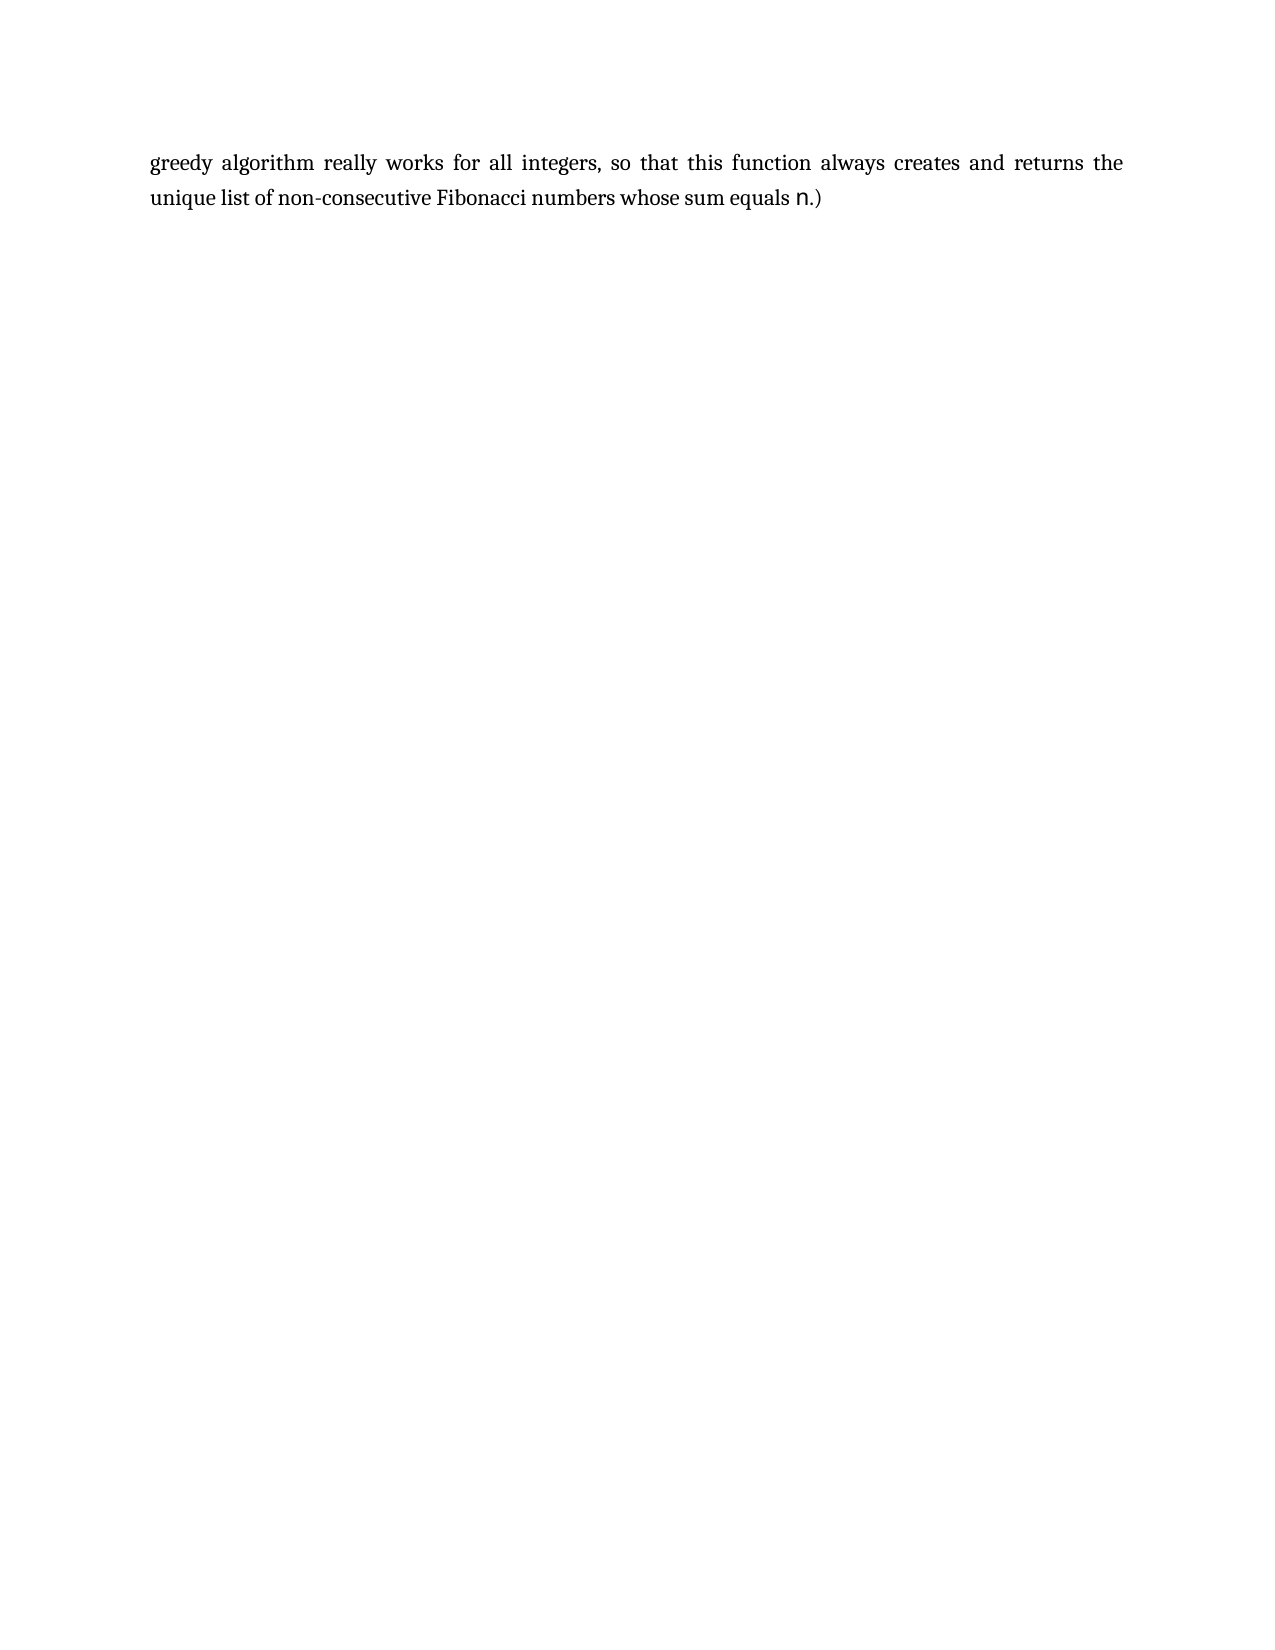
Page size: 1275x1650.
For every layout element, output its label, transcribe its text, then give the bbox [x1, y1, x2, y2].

text greedy algorithm really works for all integers, so that this function always creates and returns the unique list of non-consecutive Fibonacci numbers whose sum equals n.) [150, 150, 1125, 212]
